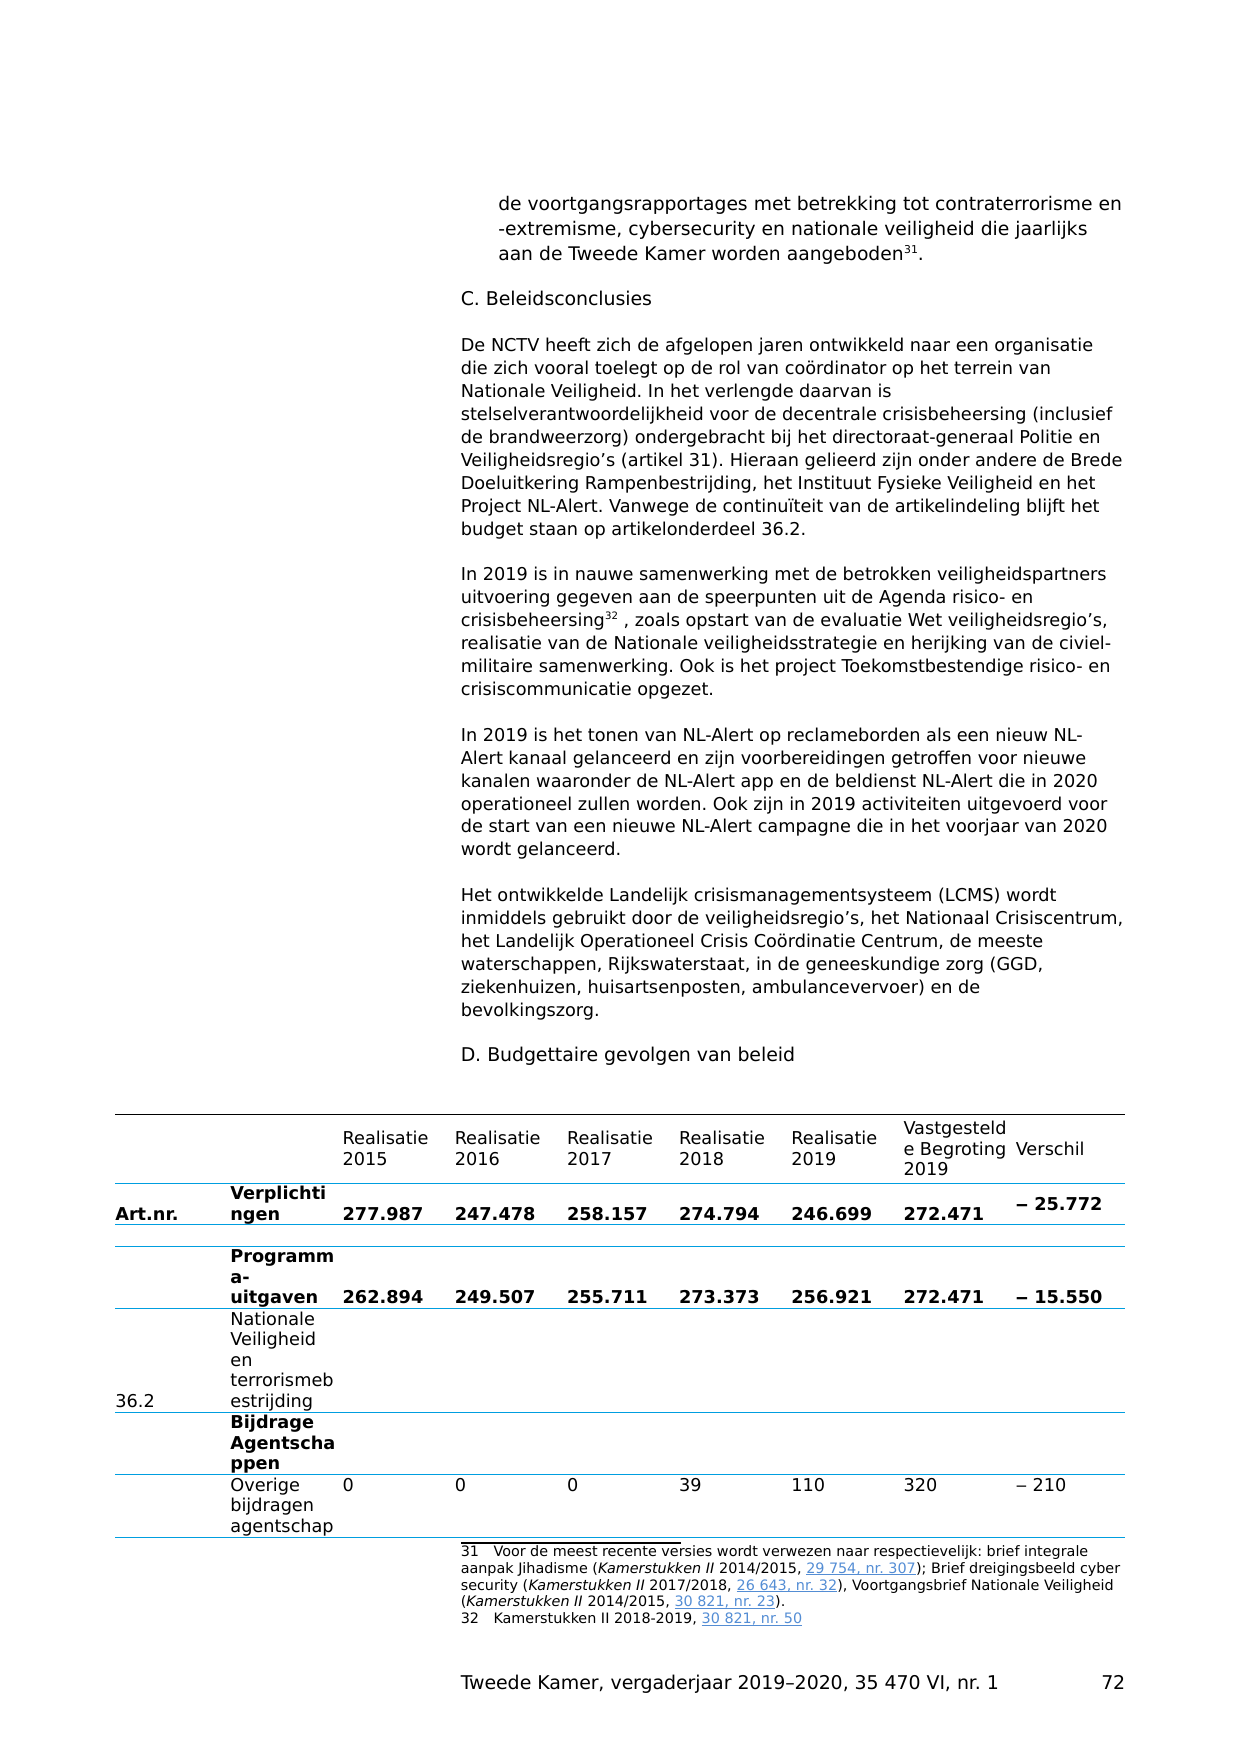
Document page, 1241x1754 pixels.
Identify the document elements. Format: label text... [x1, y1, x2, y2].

table_cell [1013, 1309, 1125, 1412]
table_cell [900, 1309, 1013, 1412]
table_cell Art.nr. [115, 1184, 227, 1224]
list __Voor de meest recente versies wordt verwezen naar respectievelijk: brief integrale aanpak Jihadisme (Kamerstukken II 2014/2015, 29 754, nr. 307); Brief dreigingsbeeld cyber security (Kamerstukken II 2017/2018, 26 643, nr. 32), Voortgangsbrief Nationale Veiligheid (Kamerstukken II 2014/2015, 30 821, nr. 23). [461, 1543, 1125, 1610]
table_cell 258.157 [564, 1184, 676, 1224]
title D. Budgettaire gevolgen van beleid [461, 1044, 1125, 1066]
table_cell [340, 1413, 452, 1474]
table_header Tabel 24 Budgettaire gevolgen van beleid artikel 36 (bedragen x € 1.000) [115, 1089, 1125, 1114]
table_cell [115, 1225, 227, 1246]
table_cell [676, 1413, 788, 1474]
table_cell ‒ 15.550 [1013, 1247, 1125, 1308]
table_cell [564, 1413, 676, 1474]
text In 2019 is het tonen van NL-Alert op reclameborden als een nieuw NL-Alert kanaal gelanceerd en zijn voorbereidingen getroffen voor nieuwe kanalen waaronder de NL-Alert app en de beldienst NL-Alert die in 2020 operationeel zullen worden. Ook zijn in 2019 activiteiten uitgevoerd voor de start van een nieuwe NL-Alert campagne die in het voorjaar van 2020 wordt gelanceerd. [461, 723, 1125, 860]
table_cell 110 [788, 1475, 900, 1536]
table_cell ‒ 210 [1013, 1475, 1125, 1536]
table_cell [452, 1309, 564, 1412]
table_cell 320 [900, 1475, 1013, 1536]
table_cell [900, 1225, 1013, 1246]
table_cell Vastgestelde Begroting 2019 [900, 1115, 1013, 1183]
table_cell 0 [340, 1475, 452, 1536]
table_cell [676, 1309, 788, 1412]
table_cell [1013, 1413, 1125, 1474]
table_cell [115, 1247, 227, 1308]
table_cell 0 [564, 1475, 676, 1536]
table_cell [900, 1413, 1013, 1474]
table_cell 262.894 [340, 1247, 452, 1308]
table_cell Realisatie 2019 [788, 1115, 900, 1183]
list de voortgangsrapportages met betrekking tot contraterrorisme en -extremisme, cybersecurity en nationale veiligheid die jaarlijks aan de Tweede Kamer worden aangeboden. [461, 191, 1125, 266]
table_cell Bijdrage Agentschappen [227, 1413, 339, 1474]
table_cell [452, 1413, 564, 1474]
table_cell [340, 1309, 452, 1412]
table_cell [1013, 1225, 1125, 1246]
table_cell 0 [452, 1475, 564, 1536]
table_cell 256.921 [788, 1247, 900, 1308]
table_cell [564, 1309, 676, 1412]
table_cell 277.987 [340, 1184, 452, 1224]
table_cell Verschil [1013, 1115, 1125, 1183]
table_cell 272.471 [900, 1184, 1013, 1224]
table_cell 36.2 [115, 1309, 227, 1412]
text __Kamerstukken II 2018-2019, 30 821, nr. 50 [461, 1610, 1125, 1627]
table_cell [788, 1413, 900, 1474]
table_cell [788, 1225, 900, 1246]
table_cell [227, 1115, 339, 1183]
table_cell [452, 1225, 564, 1246]
table_cell Realisatie 2016 [452, 1115, 564, 1183]
table_cell [115, 1413, 227, 1474]
table_cell Verplichtingen [227, 1184, 339, 1224]
table_cell [788, 1309, 900, 1412]
table_cell Programma-uitgaven [227, 1247, 339, 1308]
table_cell [227, 1225, 339, 1246]
table_cell 246.699 [788, 1184, 900, 1224]
table_cell 249.507 [452, 1247, 564, 1308]
table_cell [564, 1225, 676, 1246]
table_cell [115, 1475, 227, 1536]
table_cell 247.478 [452, 1184, 564, 1224]
table_cell Realisatie 2017 [564, 1115, 676, 1183]
table_cell Realisatie 2018 [676, 1115, 788, 1183]
text De NCTV heeft zich de afgelopen jaren ontwikkeld naar een organisatie die zich vooral toelegt op de rol van coördinator op het terrein van Nationale Veiligheid. In het verlengde daarvan is stelselverantwoordelijkheid voor de decentrale crisisbeheersing (inclusief de brandweerzorg) ondergebracht bij het directoraat-generaal Politie en Veiligheidsregio’s (artikel 31). Hieraan gelieerd zijn onder andere de Brede Doeluitkering Rampenbestrijding, het Instituut Fysieke Veiligheid en het Project NL-Alert. Vanwege de continuïteit van de artikelindeling blijft het budget staan op artikelonderdeel 36.2. [461, 333, 1125, 539]
text In 2019 is in nauwe samenwerking met de betrokken veiligheidspartners uitvoering gegeven aan de speerpunten uit de Agenda risico- en crisisbeheersing , zoals opstart van de evaluatie Wet veiligheidsregio’s, realisatie van de Nationale veiligheidsstrategie en herijking van de civiel-militaire samenwerking. Ook is het project Toekomstbestendige risico- en crisiscommunicatie opgezet. [461, 562, 1125, 700]
table_cell [676, 1225, 788, 1246]
text Het ontwikkelde Landelijk crisismanagementsysteem (LCMS) wordt inmiddels gebruikt door de veiligheidsregio’s, het Nationaal Crisiscentrum, het Landelijk Operationeel Crisis Coördinatie Centrum, de meeste waterschappen, Rijkswaterstaat, in de geneeskundige zorg (GGD, ziekenhuizen, huisartsenposten, ambulancevervoer) en de bevolkingszorg. [461, 883, 1125, 1021]
table_cell Overige bijdragen agentschap [227, 1475, 339, 1536]
table_cell 39 [676, 1475, 788, 1536]
table_cell [340, 1225, 452, 1246]
table_cell Realisatie 2015 [340, 1115, 452, 1183]
table_cell 255.711 [564, 1247, 676, 1308]
table_cell 273.373 [676, 1247, 788, 1308]
table_cell 274.794 [676, 1184, 788, 1224]
title C. Beleidsconclusies [461, 288, 1125, 310]
table_cell [115, 1115, 227, 1183]
table_cell ‒ 25.772 [1013, 1184, 1125, 1224]
table_cell 272.471 [900, 1247, 1013, 1308]
table_cell Nationale Veiligheid en terrorismebestrijding [227, 1309, 339, 1412]
